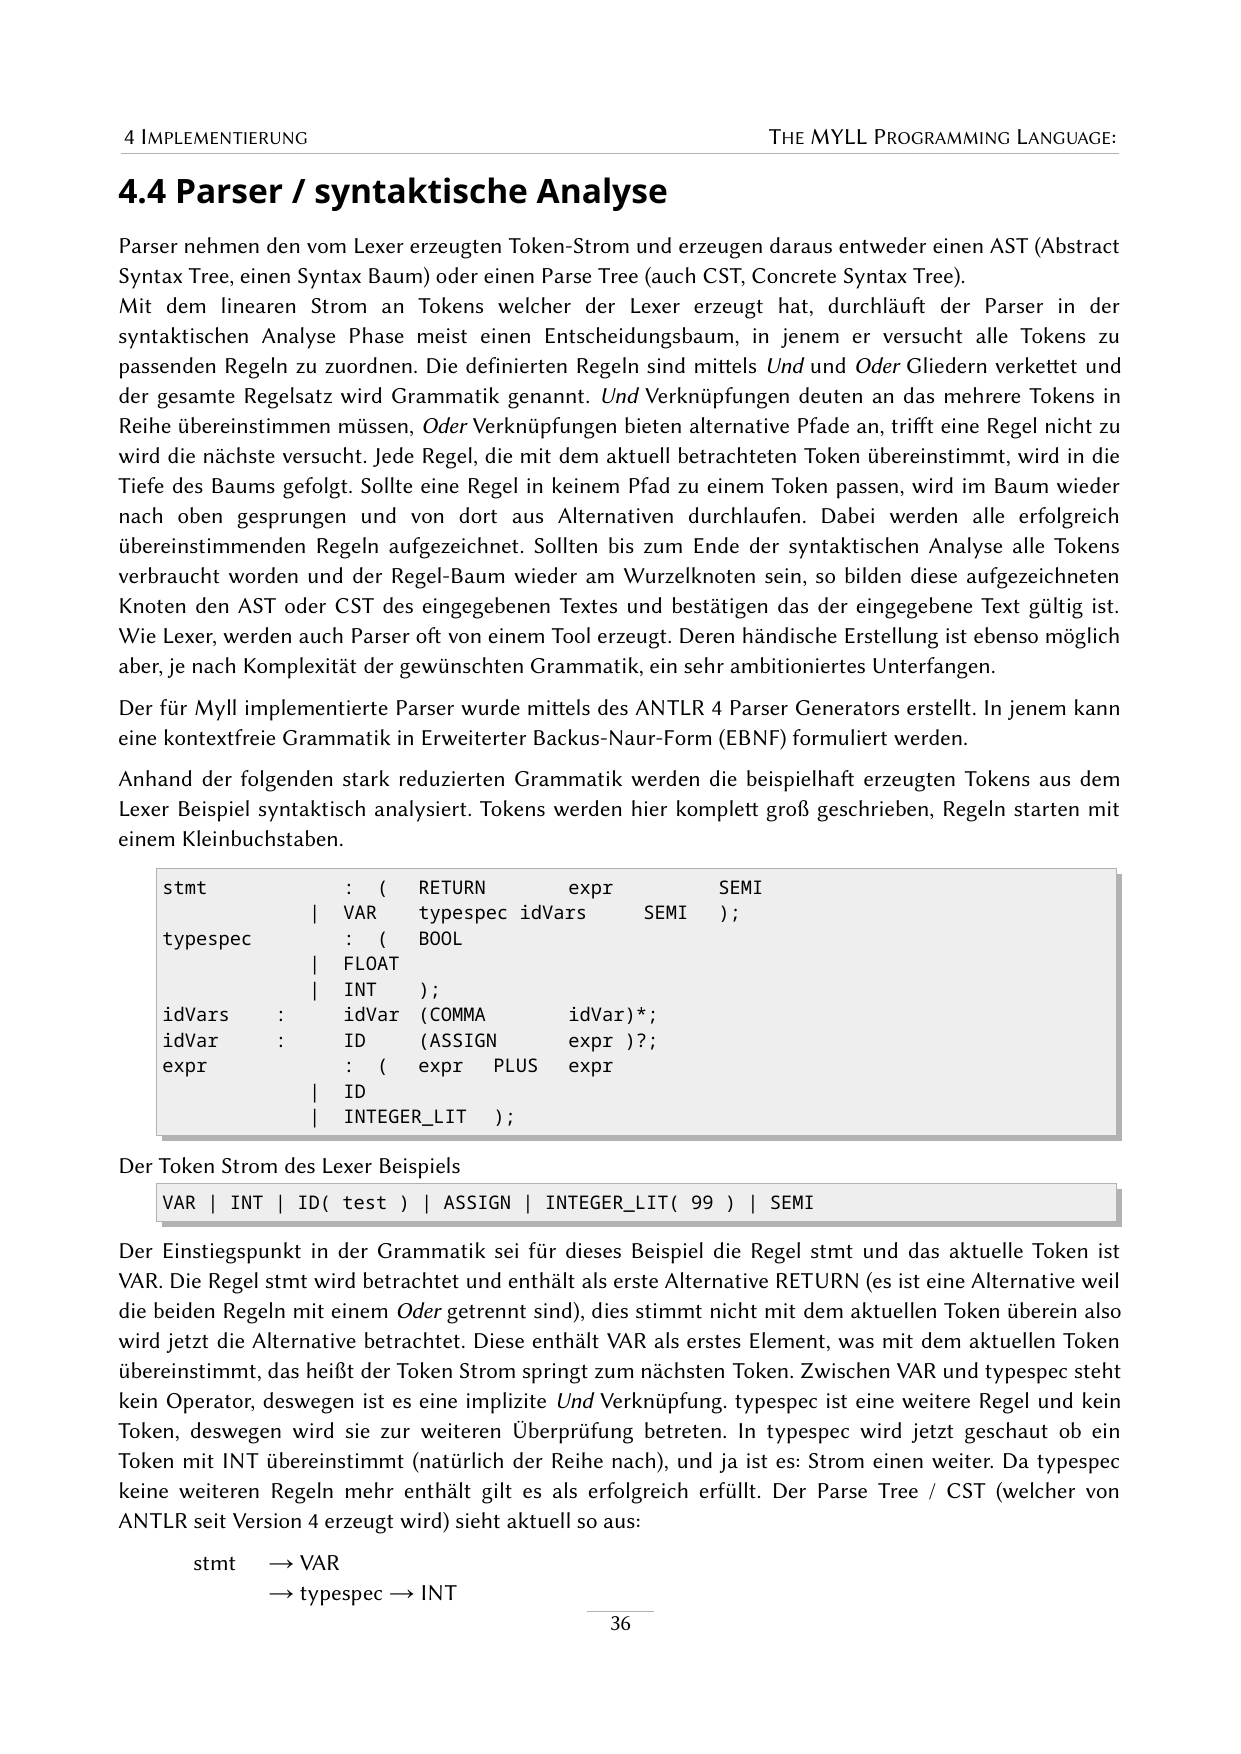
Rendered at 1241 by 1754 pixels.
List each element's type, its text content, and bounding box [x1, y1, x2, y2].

text | INT ); idVars : idVar (COMMA idVar)*; idVar : ID (ASSIGN expr )?; expr : ( expr PLUS expr | ID | INTEGER_LIT ); [157, 970, 1116, 1135]
text Der Token Strom des Lexer Beispiels [118, 1153, 1122, 1179]
text | VAR typespec idVars SEMI ); [157, 894, 1116, 919]
text Anhand der folgenden stark reduzierten Grammatik werden die beispielhaft erzeugten Tokens aus dem Lexer Beispiel syntaktisch analysiert. Tokens werden hier komplett groß geschrieben, Regeln starten mit einem Kleinbuchstaben. [118, 766, 1122, 852]
text typespec : ( BOOL [157, 919, 1116, 945]
text stmt → VAR → typespec → INT [118, 1550, 1122, 1606]
text stmt : ( RETURN expr SEMI [157, 869, 1116, 894]
subtitle Parser / syntaktische Analyse [118, 168, 1122, 213]
text Parser nehmen den vom Lexer erzeugten Token-Strom und erzeugen daraus entweder einen AST (Abstract Syntax Tree, einen Syntax Baum) oder einen Parse Tree (auch CST, Concrete Syntax Tree). Mit dem linearen Strom an Tokens welcher der Lexer erzeugt hat, durchläuft der Parser in der syntaktischen Analyse Phase meist einen Entscheidungsbaum, in jenem er versucht alle Tokens zu passenden Regeln zu zuordnen. Die definierten Regeln sind mittels Und und Oder Gliedern verkettet und der gesamte Regelsatz wird Grammatik genannt. Und Verknüpfungen deuten an das mehrere Tokens in Reihe übereinstimmen müssen, Oder Verknüpfungen bieten alternative Pfade an, trifft eine Regel nicht zu wird die nächste versucht. Jede Regel, die mit dem aktuell betrachteten Token übereinstimmt, wird in die Tiefe des Baums gefolgt. Sollte eine Regel in keinem Pfad zu einem Token passen, wird im Baum wieder nach oben gesprungen und von dort aus Alternativen durchlaufen. Dabei werden alle erfolgreich übereinstimmenden Regeln aufgezeichnet. Sollten bis zum Ende der syntaktischen Analyse alle Tokens verbraucht worden und der Regel-Baum wieder am Wurzelknoten sein, so bilden diese aufgezeichneten Knoten den AST oder CST des eingegebenen Textes und bestätigen das der eingegebene Text gültig ist. Wie Lexer, werden auch Parser oft von einem Tool erzeugt. Deren händische Erstellung ist ebenso möglich aber, je nach Komplexität der gewünschten Grammatik, ein sehr ambitioniertes Unterfangen. [118, 233, 1122, 679]
text Der für Myll implementierte Parser wurde mittels des ANTLR 4 Parser Generators erstellt. In jenem kann eine kontextfreie Grammatik in Erweiterter Backus-Naur-Form (EBNF) formuliert werden. [118, 694, 1122, 751]
text | FLOAT [157, 945, 1116, 970]
text Der Einstiegspunkt in der Grammatik sei für dieses Beispiel die Regel stmt und das aktuelle Token ist VAR. Die Regel stmt wird betrachtet und enthält als erste Alternative RETURN (es ist eine Alternative weil die beiden Regeln mit einem Oder getrennt sind), dies stimmt nicht mit dem aktuellen Token überein also wird jetzt die Alternative betrachtet. Diese enthält VAR als erstes Element, was mit dem aktuellen Token übereinstimmt, das heißt der Token Strom springt zum nächsten Token. Zwischen VAR und typespec steht kein Operator, deswegen ist es eine implizite Und Verknüpfung. typespec ist eine weitere Regel und kein Token, deswegen wird sie zur weiteren Überprüfung betreten. In typespec wird jetzt geschaut ob ein Token mit INT übereinstimmt (natürlich der Reihe nach), und ja ist es: Strom einen weiter. Da typespec keine weiteren Regeln mehr enthält gilt es als erfolgreich erfüllt. Der Parse Tree / CST (welcher von ANTLR seit Version 4 erzeugt wird) sieht aktuell so aus: [118, 1238, 1122, 1534]
text VAR | INT | ID( test ) | ASSIGN | INTEGER_LIT( 99 ) | SEMI [157, 1184, 1116, 1221]
